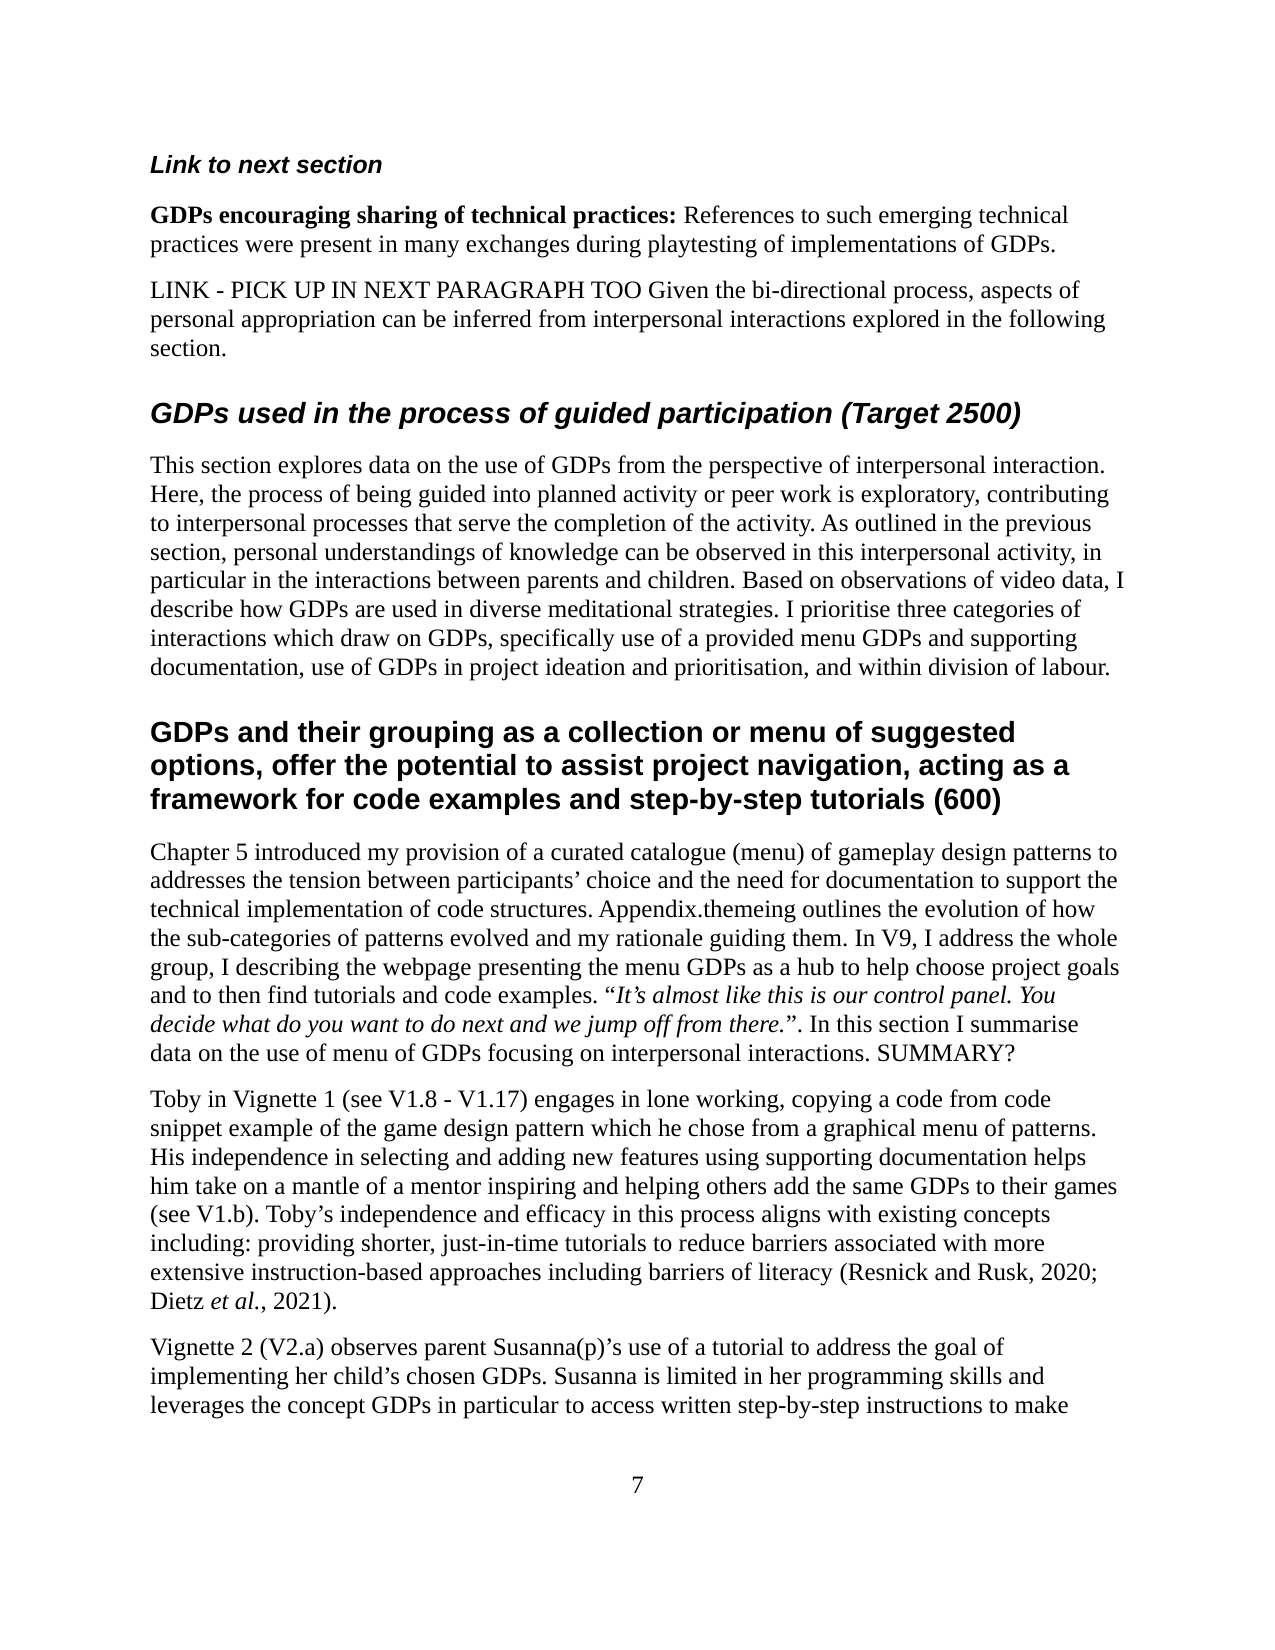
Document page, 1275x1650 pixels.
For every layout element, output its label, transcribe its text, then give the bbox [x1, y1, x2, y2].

text Chapter 5 introduced my provision of a curated catalogue (menu) of gameplay design patterns to addresses the tension between participants’ choice and the need for documentation to support the technical implementation of code structures. Appendix.themeing outlines the evolution of how the sub-categories of patterns evolved and my rationale guiding them. In V9, I address the whole group, I describing the webpage presenting the menu GDPs as a hub to help choose project goals and to then find tutorials and code examples. “It’s almost like this is our control panel. You decide what do you want to do next and we jump off from there.”. In this section I summarise data on the use of menu of GDPs focusing on interpersonal interactions. SUMMARY? [150, 837, 1125, 1067]
text Vignette 2 (V2.a) observes parent Susanna(p)’s use of a tutorial to address the goal of implementing her child’s chosen GDPs. Susanna is limited in her programming skills and leverages the concept GDPs in particular to access written step-by-step instructions to make [150, 1332, 1125, 1419]
subtitle Link to next section [150, 150, 1125, 178]
text GDPs encouraging sharing of technical practices: References to such emerging technical practices were present in many exchanges during playtesting of implementations of GDPs. [150, 200, 1125, 257]
text Toby in Vignette 1 (see V1.8 - V1.17) engages in lone working, copying a code from code snippet example of the game design pattern which he chose from a graphical menu of patterns. His independence in selecting and adding new features using supporting documentation helps him take on a mantle of a mentor inspiring and helping others add the same GDPs to their games (see V1.b). Toby’s independence and efficacy in this process aligns with existing concepts including: providing shorter, just-in-time tutorials to reduce barriers associated with more extensive instruction-based approaches including barriers of literacy (Resnick and Rusk, 2020; Dietz et al., 2021). [150, 1084, 1125, 1314]
subtitle GDPs used in the process of guided participation (Target 2500) [150, 396, 1125, 429]
text LINK - PICK UP IN NEXT PARAGRAPH TOO Given the bi-directional process, aspects of personal appropriation can be inferred from interpersonal interactions explored in the following section. [150, 275, 1125, 362]
subtitle GDPs and their grouping as a collection or menu of suggested options, offer the potential to assist project navigation, acting as a framework for code examples and step-by-step tutorials (600) [150, 714, 1125, 815]
text This section explores data on the use of GDPs from the perspective of interpersonal interaction. Here, the process of being guided into planned activity or peer work is exploratory, contributing to interpersonal processes that serve the completion of the activity. As outlined in the previous section, personal understandings of knowledge can be observed in this interpersonal activity, in particular in the interactions between parents and children. Based on observations of video data, I describe how GDPs are used in diverse meditational strategies. I prioritise three categories of interactions which draw on GDPs, specifically use of a provided menu GDPs and supporting documentation, use of GDPs in project ideation and prioritisation, and within division of labour. [150, 451, 1125, 681]
